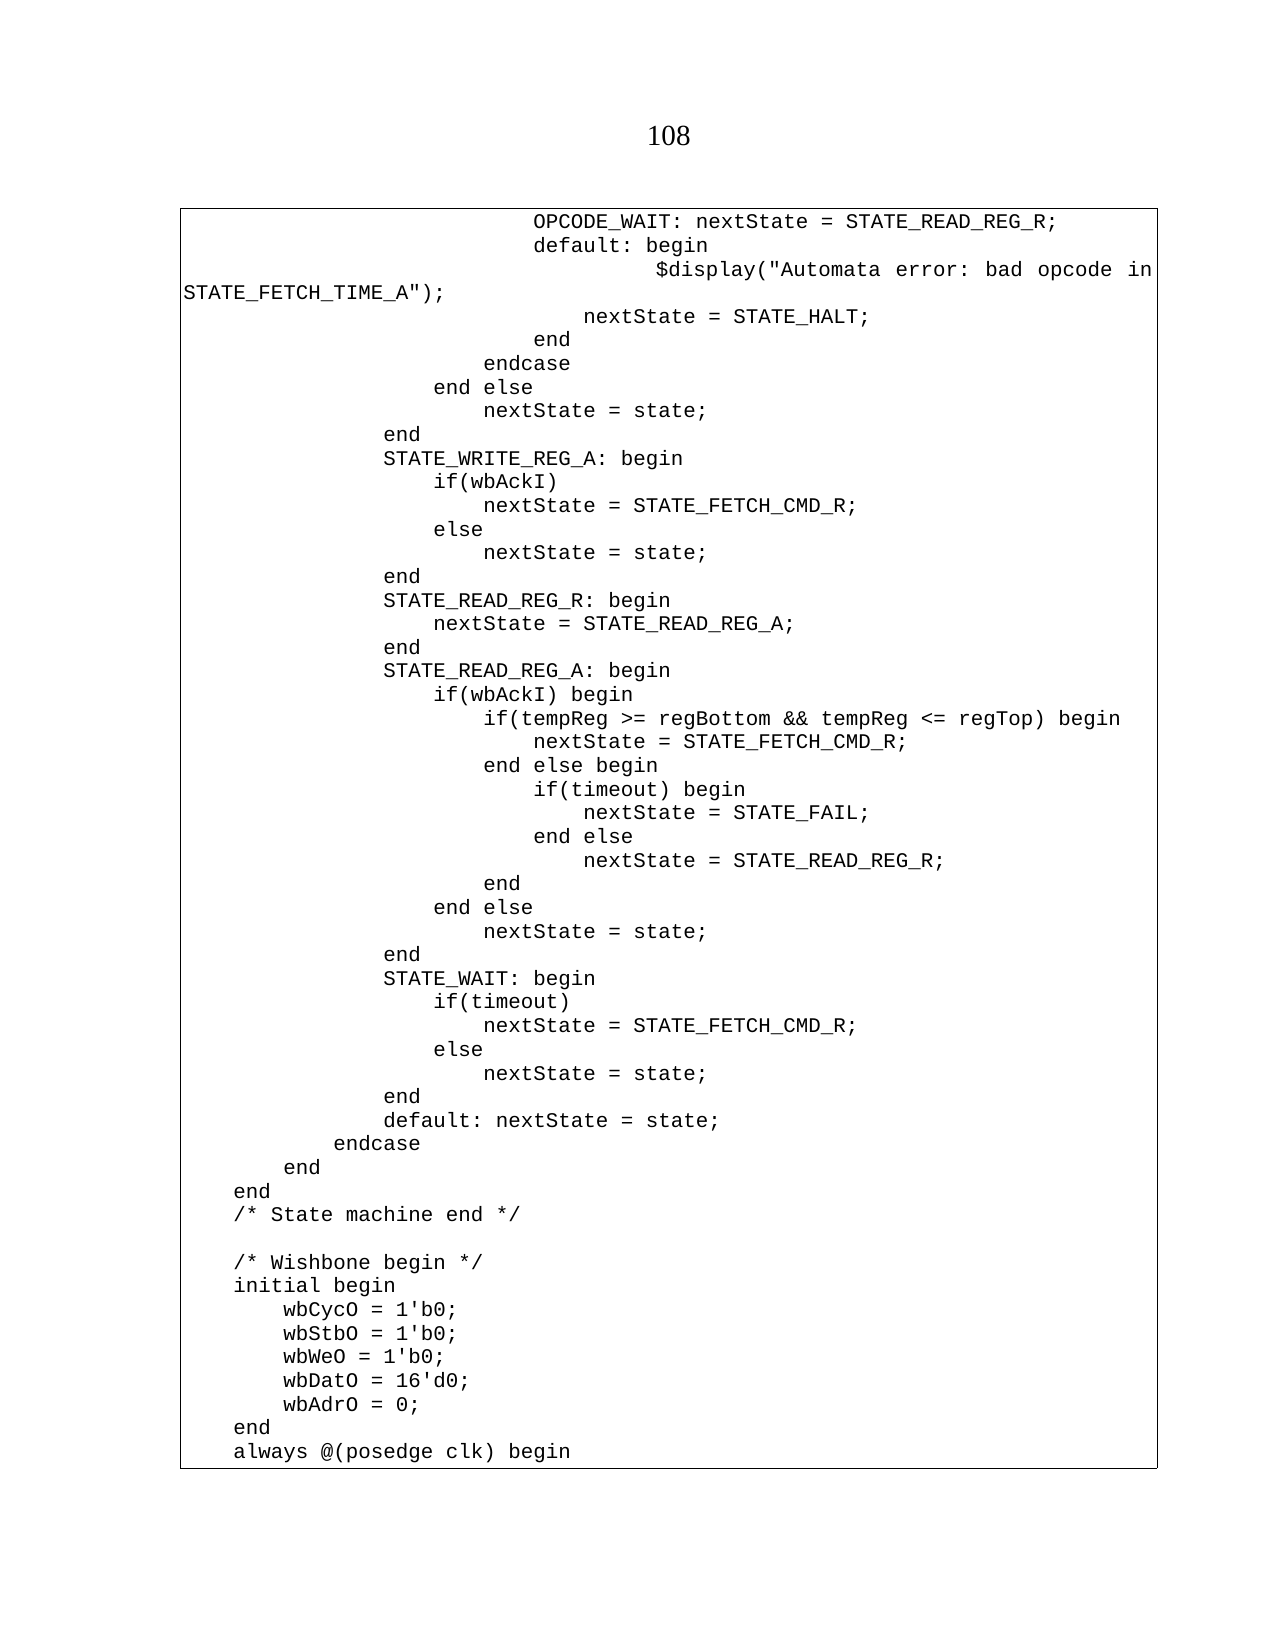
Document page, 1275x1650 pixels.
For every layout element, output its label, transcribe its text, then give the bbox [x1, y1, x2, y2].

text $display("Automata error: bad opcode in STATE_FETCH_TIME_A"); [181, 255, 1157, 303]
text wbDatO = 16'd0; [181, 1367, 1157, 1390]
text nextState = state; [181, 917, 1157, 941]
text if(wbAckI) [181, 468, 1157, 492]
text OPCODE_WAIT: nextState = STATE_READ_REG_R; [181, 209, 1157, 232]
text end [181, 870, 1157, 894]
text end [181, 1154, 1157, 1178]
text end else [181, 894, 1157, 917]
text nextState = STATE_READ_REG_R; [181, 847, 1157, 870]
text else [181, 1036, 1157, 1059]
text endcase [181, 1130, 1157, 1154]
text wbWeO = 1'b0; [181, 1343, 1157, 1367]
text default: nextState = state; [181, 1107, 1157, 1130]
text nextState = STATE_FETCH_CMD_R; [181, 492, 1157, 516]
text nextState = STATE_HALT; [181, 303, 1157, 326]
text nextState = state; [181, 1059, 1157, 1083]
text STATE_WRITE_REG_A: begin [181, 444, 1157, 468]
text STATE_READ_REG_R: begin [181, 586, 1157, 610]
text end else [181, 823, 1157, 847]
text end [181, 941, 1157, 965]
text if(timeout) begin [181, 776, 1157, 799]
text end [181, 326, 1157, 350]
text if(tempReg >= regBottom && tempReg <= regTop) begin [181, 705, 1157, 728]
text wbAdrO = 0; [181, 1390, 1157, 1414]
text /* State machine end */ [181, 1201, 1157, 1228]
text if(timeout) [181, 988, 1157, 1012]
text always @(posedge clk) begin [181, 1438, 1157, 1468]
text initial begin [181, 1272, 1157, 1296]
text nextState = STATE_READ_REG_A; [181, 610, 1157, 634]
text end [181, 1414, 1157, 1438]
text if(wbAckI) begin [181, 681, 1157, 705]
text end [181, 421, 1157, 444]
text STATE_READ_REG_A: begin [181, 657, 1157, 681]
text default: begin [181, 232, 1157, 255]
text nextState = STATE_FAIL; [181, 799, 1157, 823]
text end else begin [181, 752, 1157, 776]
text end [181, 634, 1157, 657]
text end [181, 1178, 1157, 1201]
text STATE_WAIT: begin [181, 965, 1157, 988]
text wbStbO = 1'b0; [181, 1319, 1157, 1343]
text end else [181, 374, 1157, 397]
text /* Wishbone begin */ [181, 1248, 1157, 1272]
text nextState = STATE_FETCH_CMD_R; [181, 1012, 1157, 1036]
text wbCycO = 1'b0; [181, 1296, 1157, 1319]
text endcase [181, 350, 1157, 374]
text end [181, 563, 1157, 586]
text nextState = STATE_FETCH_CMD_R; [181, 728, 1157, 752]
text end [181, 1083, 1157, 1107]
text else [181, 516, 1157, 539]
text nextState = state; [181, 539, 1157, 563]
text nextState = state; [181, 397, 1157, 421]
